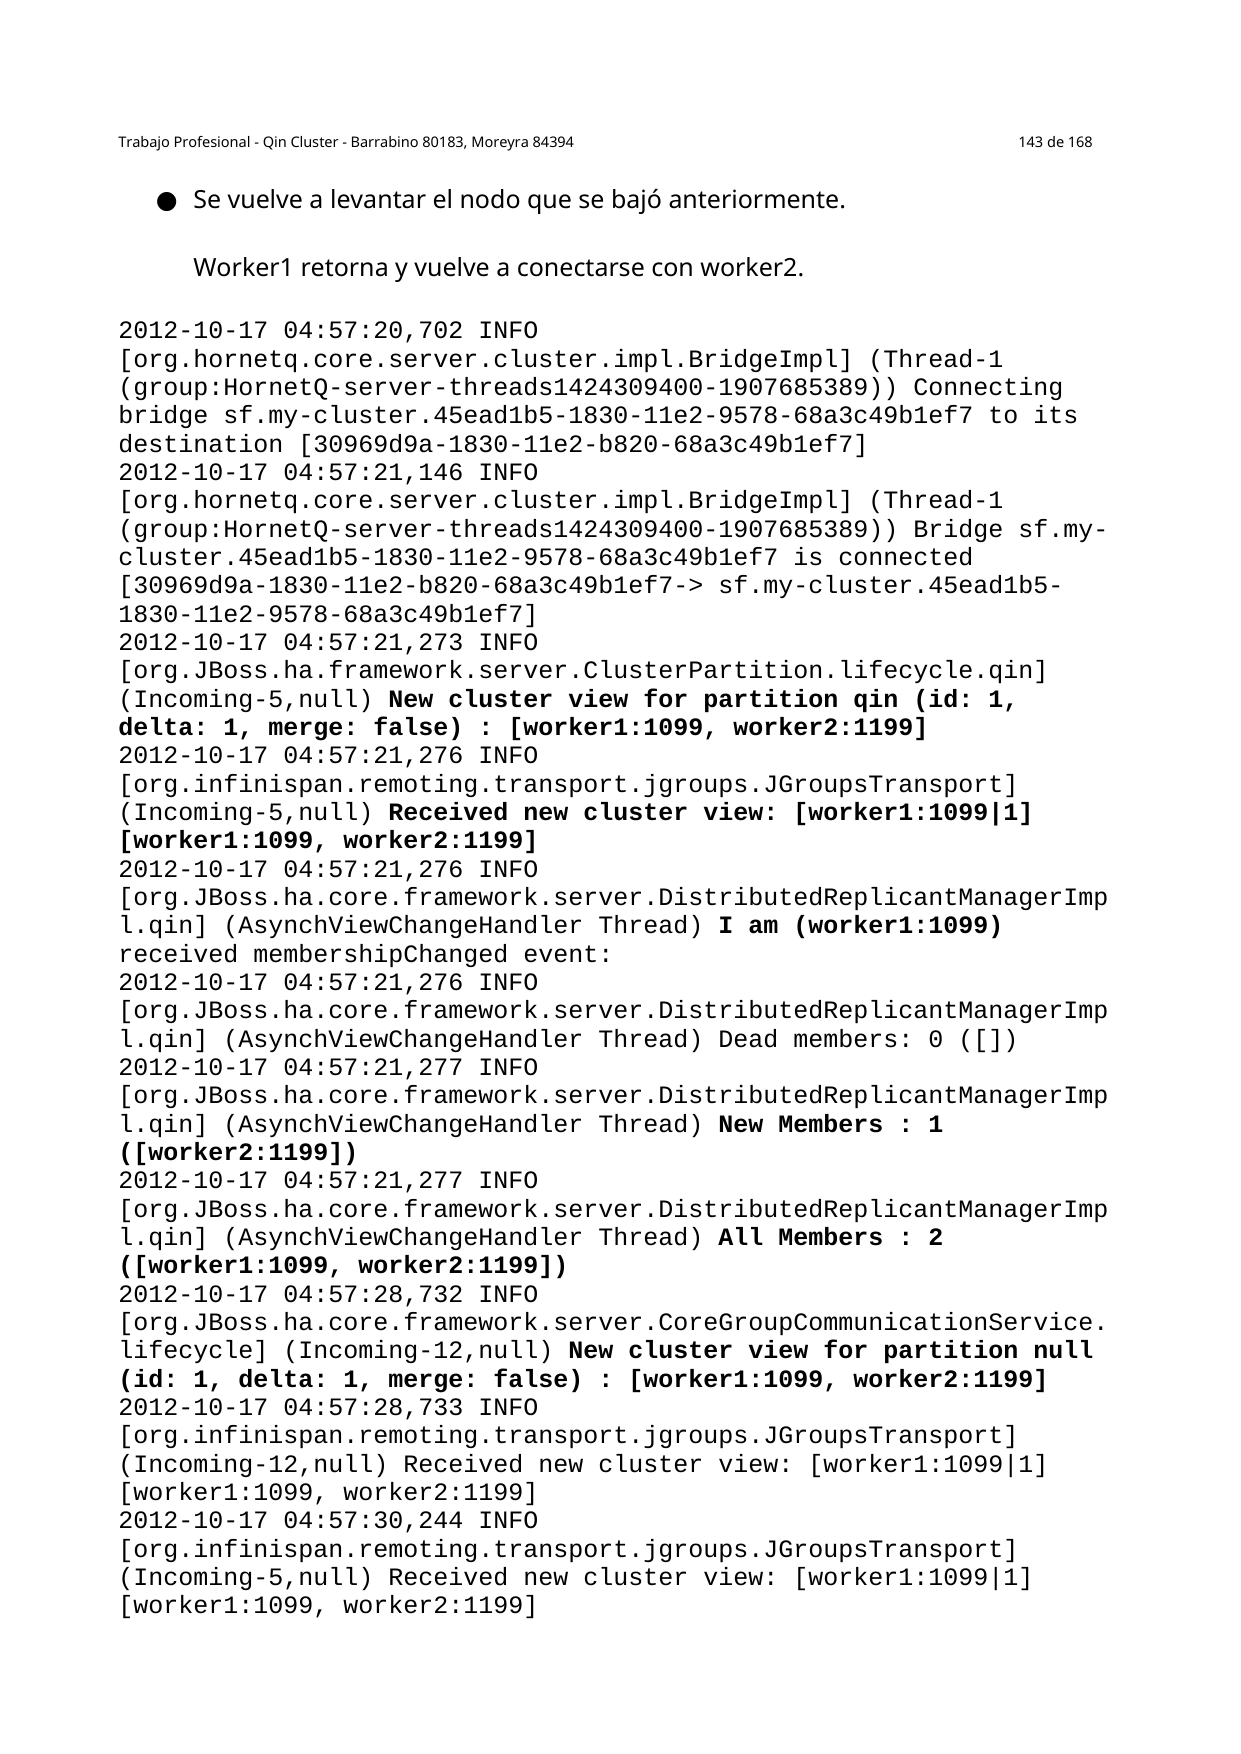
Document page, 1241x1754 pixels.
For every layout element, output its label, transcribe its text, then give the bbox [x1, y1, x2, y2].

text 2012-10-17 04:57:21,146 INFO [org.hornetq.core.server.cluster.impl.BridgeImpl] (Thread-1 (group:HornetQ-server-threads1424309400-1907685389)) Bridge sf.my-cluster.45ead1b5-1830-11e2-9578-68a3c49b1ef7 is connected [30969d9a-1830-11e2-b820-68a3c49b1ef7-> sf.my-cluster.45ead1b5-1830-11e2-9578-68a3c49b1ef7] [118, 459, 1122, 629]
text 2012-10-17 04:57:21,277 INFO [org.JBoss.ha.core.framework.server.DistributedReplicantManagerImpl.qin] (AsynchViewChangeHandler Thread) All Members : 2 ([worker1:1099, worker2:1199]) [118, 1168, 1122, 1281]
text 2012-10-17 04:57:30,244 INFO [org.infinispan.remoting.transport.jgroups.JGroupsTransport] (Incoming-5,null) Received new cluster view: [worker1:1099|1] [worker1:1099, worker2:1199] [118, 1508, 1122, 1621]
text Worker1 retorna y vuelve a conectarse con worker2. [118, 250, 1122, 284]
text 2012-10-17 04:57:21,276 INFO [org.infinispan.remoting.transport.jgroups.JGroupsTransport] (Incoming-5,null) Received new cluster view: [worker1:1099|1] [worker1:1099, worker2:1199] [118, 743, 1122, 856]
text 2012-10-17 04:57:28,733 INFO [org.infinispan.remoting.transport.jgroups.JGroupsTransport] (Incoming-12,null) Received new cluster view: [worker1:1099|1] [worker1:1099, worker2:1199] [118, 1394, 1122, 1508]
text 2012-10-17 04:57:20,702 INFO [org.hornetq.core.server.cluster.impl.BridgeImpl] (Thread-1 (group:HornetQ-server-threads1424309400-1907685389)) Connecting bridge sf.my-cluster.45ead1b5-1830-11e2-9578-68a3c49b1ef7 to its destination [30969d9a-1830-11e2-b820-68a3c49b1ef7] [118, 318, 1122, 459]
text 2012-10-17 04:57:21,277 INFO [org.JBoss.ha.core.framework.server.DistributedReplicantManagerImpl.qin] (AsynchViewChangeHandler Thread) New Members : 1 ([worker2:1199]) [118, 1054, 1122, 1168]
text 2012-10-17 04:57:21,276 INFO [org.JBoss.ha.core.framework.server.DistributedReplicantManagerImpl.qin] (AsynchViewChangeHandler Thread) Dead members: 0 ([]) [118, 969, 1122, 1054]
text 2012-10-17 04:57:21,273 INFO [org.JBoss.ha.framework.server.ClusterPartition.lifecycle.qin] (Incoming-5,null) New cluster view for partition qin (id: 1, delta: 1, merge: false) : [worker1:1099, worker2:1199] [118, 629, 1122, 743]
text 2012-10-17 04:57:21,276 INFO [org.JBoss.ha.core.framework.server.DistributedReplicantManagerImpl.qin] (AsynchViewChangeHandler Thread) I am (worker1:1099) received membershipChanged event: [118, 856, 1122, 969]
text 2012-10-17 04:57:28,732 INFO [org.JBoss.ha.core.framework.server.CoreGroupCommunicationService.lifecycle] (Incoming-12,null) New cluster view for partition null (id: 1, delta: 1, merge: false) : [worker1:1099, worker2:1199] [118, 1281, 1122, 1394]
list Se vuelve a levantar el nodo que se bajó anteriormente. [156, 182, 1122, 216]
